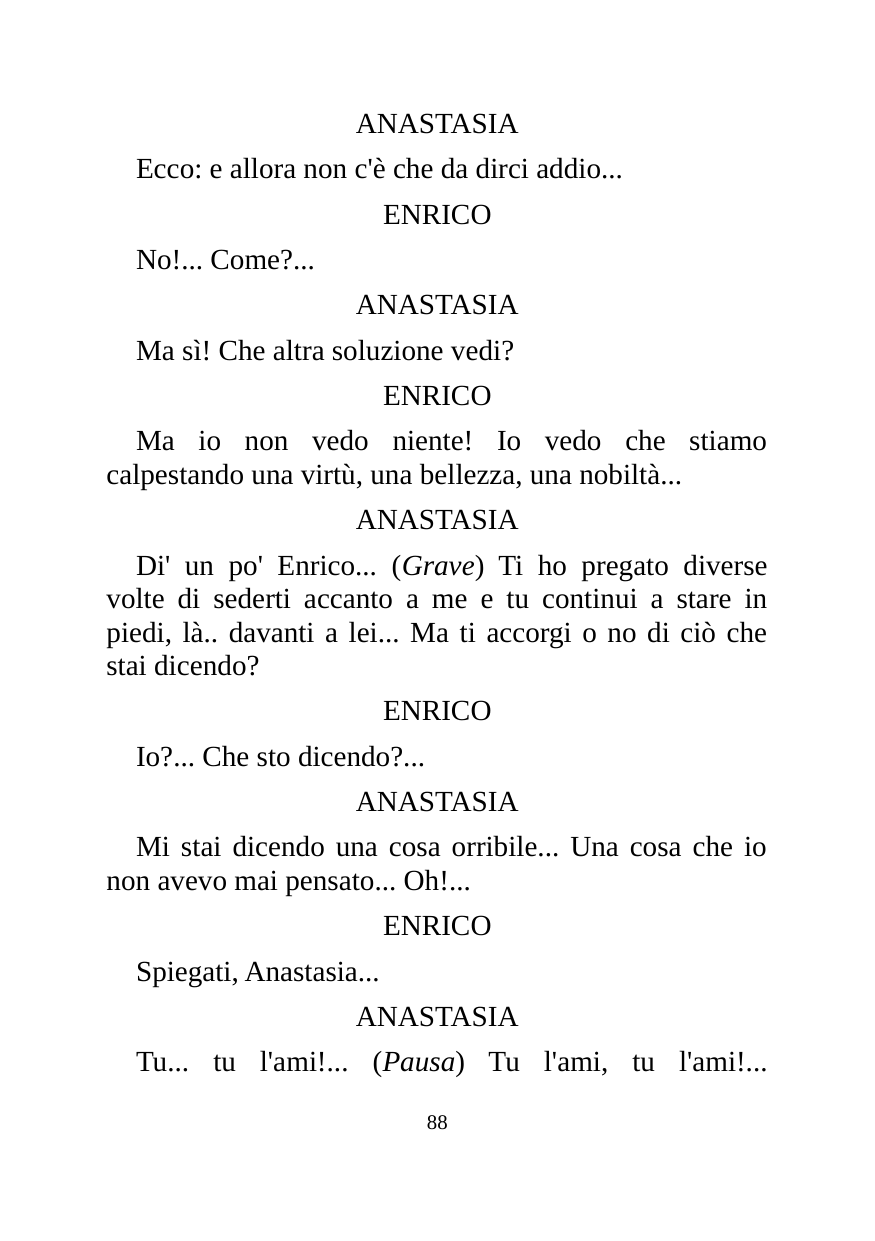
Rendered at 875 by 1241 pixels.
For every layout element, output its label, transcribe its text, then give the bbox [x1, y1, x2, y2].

text ENRICO [106, 197, 768, 230]
text Ecco: e allora non c'è che da dirci addio... [106, 152, 768, 185]
text ANASTASIA [106, 502, 768, 536]
text ANASTASIA [106, 784, 768, 818]
text Io?... Che sto dicendo?... [106, 739, 768, 772]
text Mi stai dicendo una cosa orribile... Una cosa che io non avevo mai pensato... Oh!... [106, 829, 768, 897]
text ENRICO [106, 908, 768, 942]
text Ma io non vedo niente! Io vedo che stiamo calpestando una virtù, una bellezza, una nobiltà... [106, 423, 768, 491]
text Spiegati, Anastasia... [106, 954, 768, 987]
text No!... Come?... [106, 242, 768, 276]
text ANASTASIA [106, 999, 768, 1032]
text Ma sì! Che altra soluzione vedi? [106, 333, 768, 366]
text ENRICO [106, 693, 768, 727]
text ENRICO [106, 378, 768, 412]
text Di' un po' Enrico... (Grave) Ti ho pregato diverse volte di sederti accanto a me e tu continui a stare in piedi, là.. davanti a lei... Ma ti accorgi o no di ciò che stai dicendo? [106, 548, 768, 682]
text Tu... tu l'ami!... (Pausa) Tu l'ami, tu l'ami!... [106, 1044, 768, 1078]
text ANASTASIA [106, 287, 768, 321]
text ANASTASIA [106, 106, 768, 140]
